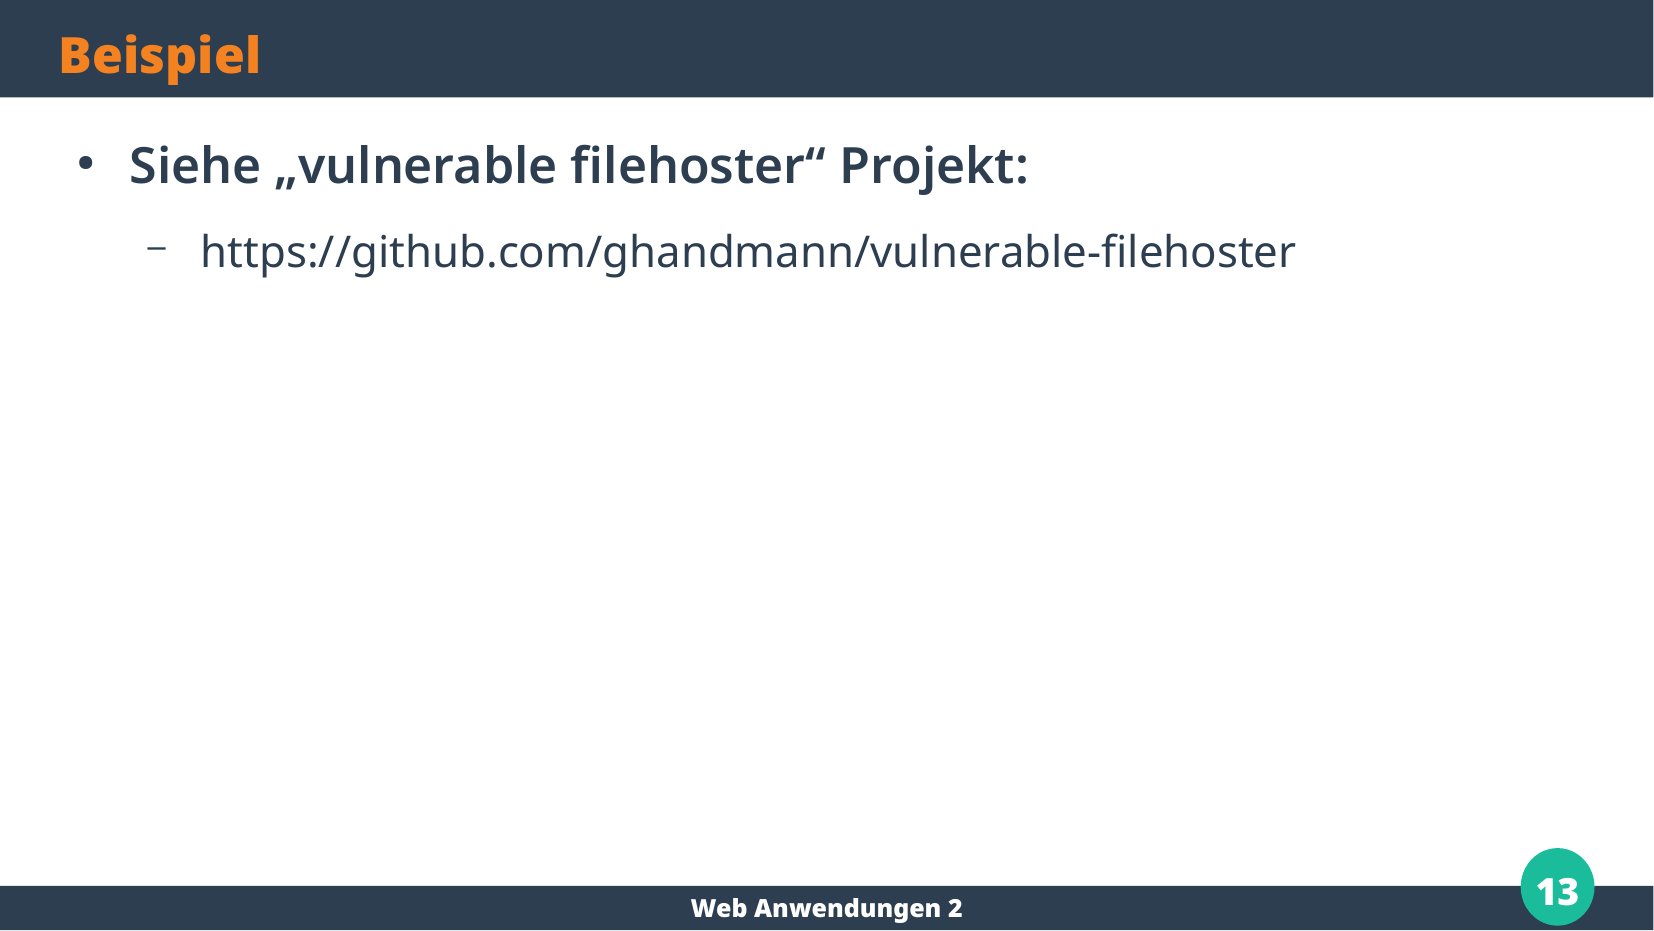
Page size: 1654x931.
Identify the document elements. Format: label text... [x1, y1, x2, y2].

list Siehe „vulnerable filehoster“ Projekt: https://github.com/ghandmann/vulnerable-filehoster [59, 129, 1595, 864]
title Beispiel [59, 8, 1595, 89]
